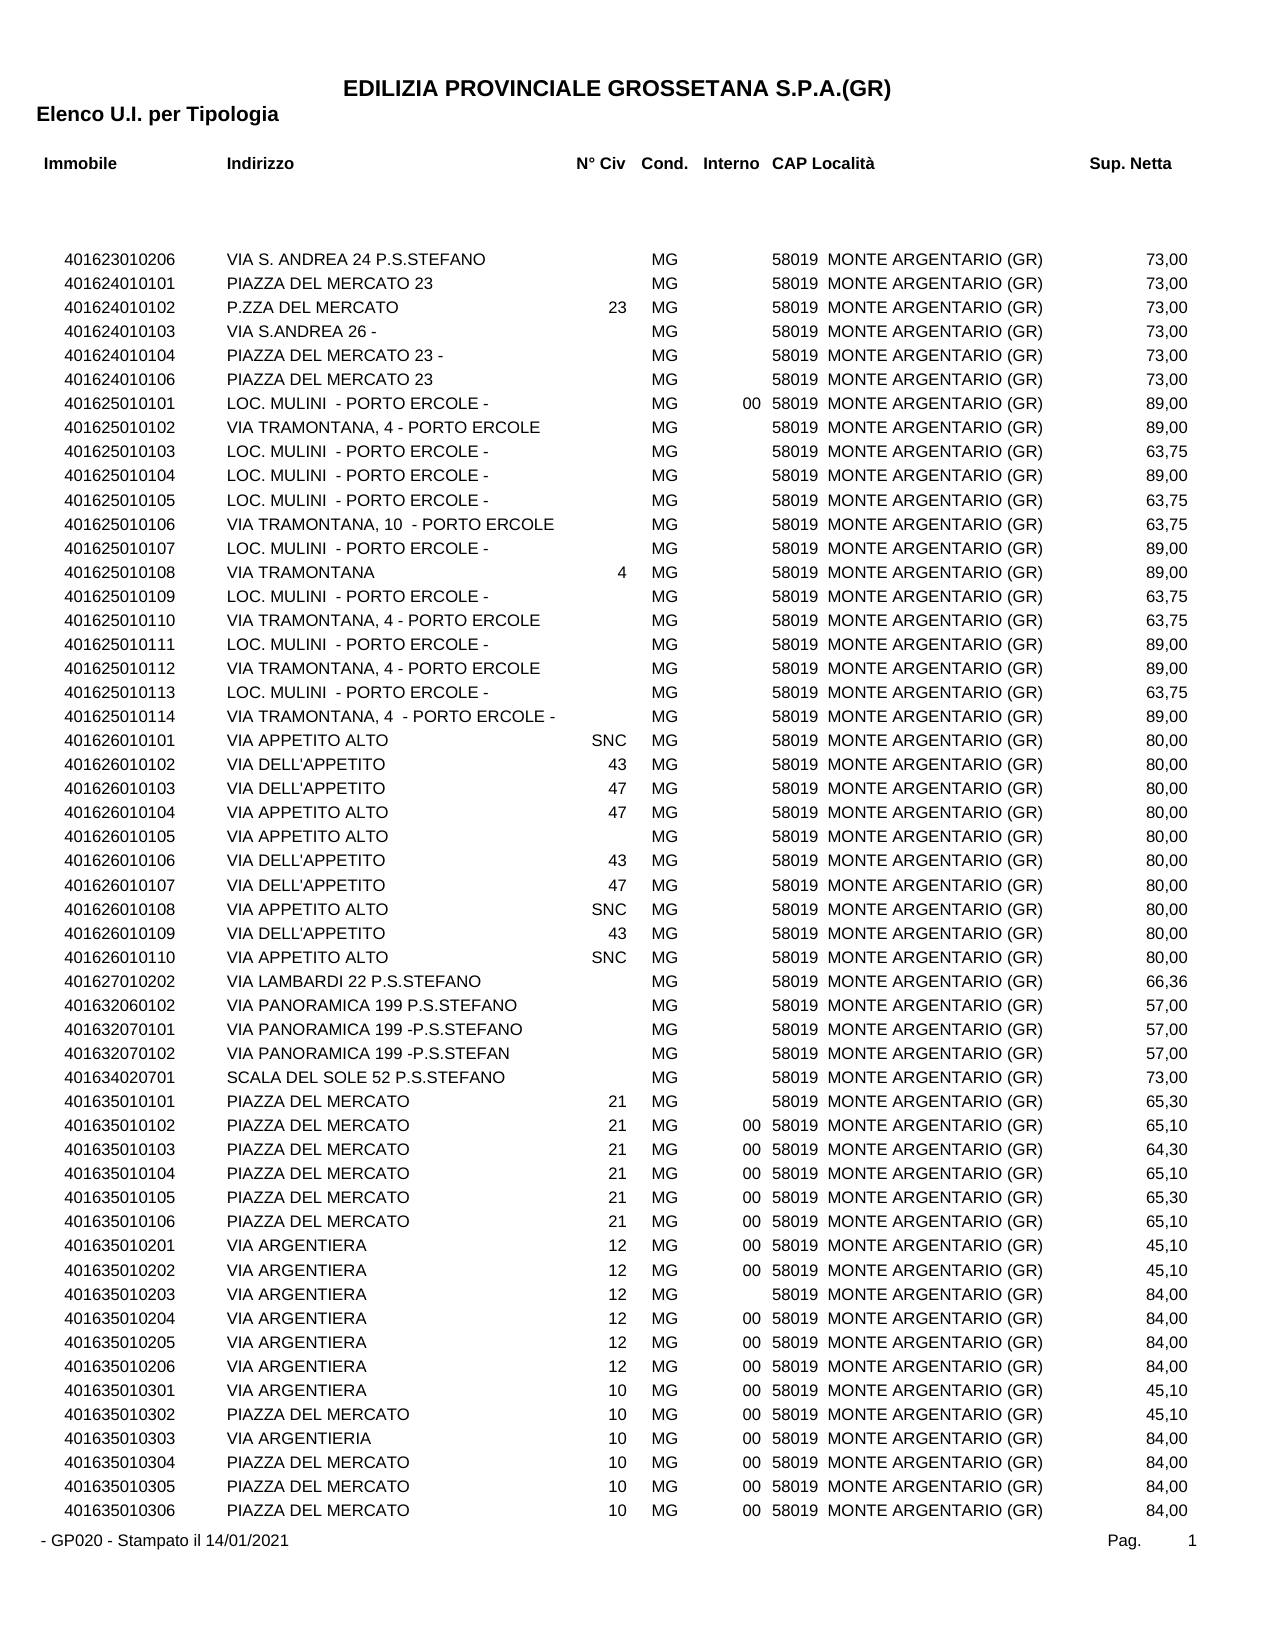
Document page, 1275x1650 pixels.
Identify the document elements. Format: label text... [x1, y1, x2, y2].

text 401625010110 VIA TRAMONTANA, 4 - PORTO ERCOLE MG 58019 MONTE ARGENTARIO (GR) 63,75 [25, 607, 1250, 631]
text 401626010105 VIA APPETITO ALTO MG 58019 MONTE ARGENTARIO (GR) 80,00 [25, 823, 1250, 847]
text 401635010306 PIAZZA DEL MERCATO 10 MG 00 58019 MONTE ARGENTARIO (GR) 84,00 [25, 1497, 1250, 1521]
text 401635010201 VIA ARGENTIERA 12 MG 00 58019 MONTE ARGENTARIO (GR) 45,10 [25, 1232, 1250, 1256]
text 401627010202 VIA LAMBARDI 22 P.S.STEFANO MG 58019 MONTE ARGENTARIO (GR) 66,36 [25, 968, 1250, 992]
text 401626010101 VIA APPETITO ALTO SNC MG 58019 MONTE ARGENTARIO (GR) 80,00 [25, 727, 1250, 751]
text 401635010106 PIAZZA DEL MERCATO 21 MG 00 58019 MONTE ARGENTARIO (GR) 65,10 [25, 1208, 1250, 1232]
text 401624010101 PIAZZA DEL MERCATO 23 MG 58019 MONTE ARGENTARIO (GR) 73,00 [25, 270, 1250, 294]
text 401626010108 VIA APPETITO ALTO SNC MG 58019 MONTE ARGENTARIO (GR) 80,00 [25, 896, 1250, 919]
text 401625010103 LOC. MULINI - PORTO ERCOLE - MG 58019 MONTE ARGENTARIO (GR) 63,75 [25, 438, 1250, 462]
text 401635010203 VIA ARGENTIERA 12 MG 58019 MONTE ARGENTARIO (GR) 84,00 [25, 1281, 1250, 1304]
text 401626010104 VIA APPETITO ALTO 47 MG 58019 MONTE ARGENTARIO (GR) 80,00 [25, 799, 1250, 823]
text 401635010305 PIAZZA DEL MERCATO 10 MG 00 58019 MONTE ARGENTARIO (GR) 84,00 [25, 1473, 1250, 1497]
text 401625010105 LOC. MULINI - PORTO ERCOLE - MG 58019 MONTE ARGENTARIO (GR) 63,75 [25, 486, 1250, 511]
text 401624010103 VIA S.ANDREA 26 - MG 58019 MONTE ARGENTARIO (GR) 73,00 [25, 318, 1250, 342]
text 401625010108 VIA TRAMONTANA 4 MG 58019 MONTE ARGENTARIO (GR) 89,00 [25, 559, 1250, 583]
text 401625010111 LOC. MULINI - PORTO ERCOLE - MG 58019 MONTE ARGENTARIO (GR) 89,00 [25, 631, 1250, 655]
text 401625010101 LOC. MULINI - PORTO ERCOLE - MG 00 58019 MONTE ARGENTARIO (GR) 89,00 [25, 390, 1250, 414]
text 401635010104 PIAZZA DEL MERCATO 21 MG 00 58019 MONTE ARGENTARIO (GR) 65,10 [25, 1160, 1250, 1184]
text 401632070102 VIA PANORAMICA 199 -P.S.STEFAN MG 58019 MONTE ARGENTARIO (GR) 57,00 [25, 1040, 1250, 1064]
text 401625010104 LOC. MULINI - PORTO ERCOLE - MG 58019 MONTE ARGENTARIO (GR) 89,00 [25, 462, 1250, 486]
text 401635010101 PIAZZA DEL MERCATO 21 MG 58019 MONTE ARGENTARIO (GR) 65,30 [25, 1088, 1250, 1112]
text 401626010107 VIA DELL'APPETITO 47 MG 58019 MONTE ARGENTARIO (GR) 80,00 [25, 871, 1250, 896]
text 401626010103 VIA DELL'APPETITO 47 MG 58019 MONTE ARGENTARIO (GR) 80,00 [25, 775, 1250, 799]
text 401635010304 PIAZZA DEL MERCATO 10 MG 00 58019 MONTE ARGENTARIO (GR) 84,00 [25, 1449, 1250, 1473]
text 401625010113 LOC. MULINI - PORTO ERCOLE - MG 58019 MONTE ARGENTARIO (GR) 63,75 [25, 679, 1250, 703]
text 401626010110 VIA APPETITO ALTO SNC MG 58019 MONTE ARGENTARIO (GR) 80,00 [25, 944, 1250, 968]
text 401635010202 VIA ARGENTIERA 12 MG 00 58019 MONTE ARGENTARIO (GR) 45,10 [25, 1256, 1250, 1281]
text 401625010109 LOC. MULINI - PORTO ERCOLE - MG 58019 MONTE ARGENTARIO (GR) 63,75 [25, 583, 1250, 607]
text 401625010112 VIA TRAMONTANA, 4 - PORTO ERCOLE MG 58019 MONTE ARGENTARIO (GR) 89,00 [25, 655, 1250, 679]
text 401635010206 VIA ARGENTIERA 12 MG 00 58019 MONTE ARGENTARIO (GR) 84,00 [25, 1353, 1250, 1377]
text 401634020701 SCALA DEL SOLE 52 P.S.STEFANO MG 58019 MONTE ARGENTARIO (GR) 73,00 [25, 1064, 1250, 1088]
text 401623010206 VIA S. ANDREA 24 P.S.STEFANO MG 58019 MONTE ARGENTARIO (GR) 73,00 [25, 246, 1250, 270]
text 401635010102 PIAZZA DEL MERCATO 21 MG 00 58019 MONTE ARGENTARIO (GR) 65,10 [25, 1112, 1250, 1136]
text 401632060102 VIA PANORAMICA 199 P.S.STEFANO MG 58019 MONTE ARGENTARIO (GR) 57,00 [25, 992, 1250, 1016]
text 401624010106 PIAZZA DEL MERCATO 23 MG 58019 MONTE ARGENTARIO (GR) 73,00 [25, 366, 1250, 390]
text 401635010205 VIA ARGENTIERA 12 MG 00 58019 MONTE ARGENTARIO (GR) 84,00 [25, 1329, 1250, 1353]
text 401635010302 PIAZZA DEL MERCATO 10 MG 00 58019 MONTE ARGENTARIO (GR) 45,10 [25, 1401, 1250, 1425]
text 401625010102 VIA TRAMONTANA, 4 - PORTO ERCOLE MG 58019 MONTE ARGENTARIO (GR) 89,00 [25, 414, 1250, 438]
text 401625010106 VIA TRAMONTANA, 10 - PORTO ERCOLE MG 58019 MONTE ARGENTARIO (GR) 63,75 [25, 511, 1250, 534]
text 401624010104 PIAZZA DEL MERCATO 23 - MG 58019 MONTE ARGENTARIO (GR) 73,00 [25, 342, 1250, 366]
text 401626010102 VIA DELL'APPETITO 43 MG 58019 MONTE ARGENTARIO (GR) 80,00 [25, 751, 1250, 775]
text 401624010102 P.ZZA DEL MERCATO 23 MG 58019 MONTE ARGENTARIO (GR) 73,00 [25, 294, 1250, 318]
text 401626010106 VIA DELL'APPETITO 43 MG 58019 MONTE ARGENTARIO (GR) 80,00 [25, 847, 1250, 871]
text 401625010107 LOC. MULINI - PORTO ERCOLE - MG 58019 MONTE ARGENTARIO (GR) 89,00 [25, 534, 1250, 559]
text 401635010303 VIA ARGENTIERIA 10 MG 00 58019 MONTE ARGENTARIO (GR) 84,00 [25, 1425, 1250, 1449]
text 401635010105 PIAZZA DEL MERCATO 21 MG 00 58019 MONTE ARGENTARIO (GR) 65,30 [25, 1184, 1250, 1208]
text 401625010114 VIA TRAMONTANA, 4 - PORTO ERCOLE - MG 58019 MONTE ARGENTARIO (GR) 89,00 [25, 703, 1250, 727]
text 401632070101 VIA PANORAMICA 199 -P.S.STEFANO MG 58019 MONTE ARGENTARIO (GR) 57,00 [25, 1016, 1250, 1040]
text 401635010103 PIAZZA DEL MERCATO 21 MG 00 58019 MONTE ARGENTARIO (GR) 64,30 [25, 1136, 1250, 1160]
text 401635010204 VIA ARGENTIERA 12 MG 00 58019 MONTE ARGENTARIO (GR) 84,00 [25, 1304, 1250, 1329]
text 401635010301 VIA ARGENTIERA 10 MG 00 58019 MONTE ARGENTARIO (GR) 45,10 [25, 1377, 1250, 1401]
text 401626010109 VIA DELL'APPETITO 43 MG 58019 MONTE ARGENTARIO (GR) 80,00 [25, 919, 1250, 944]
